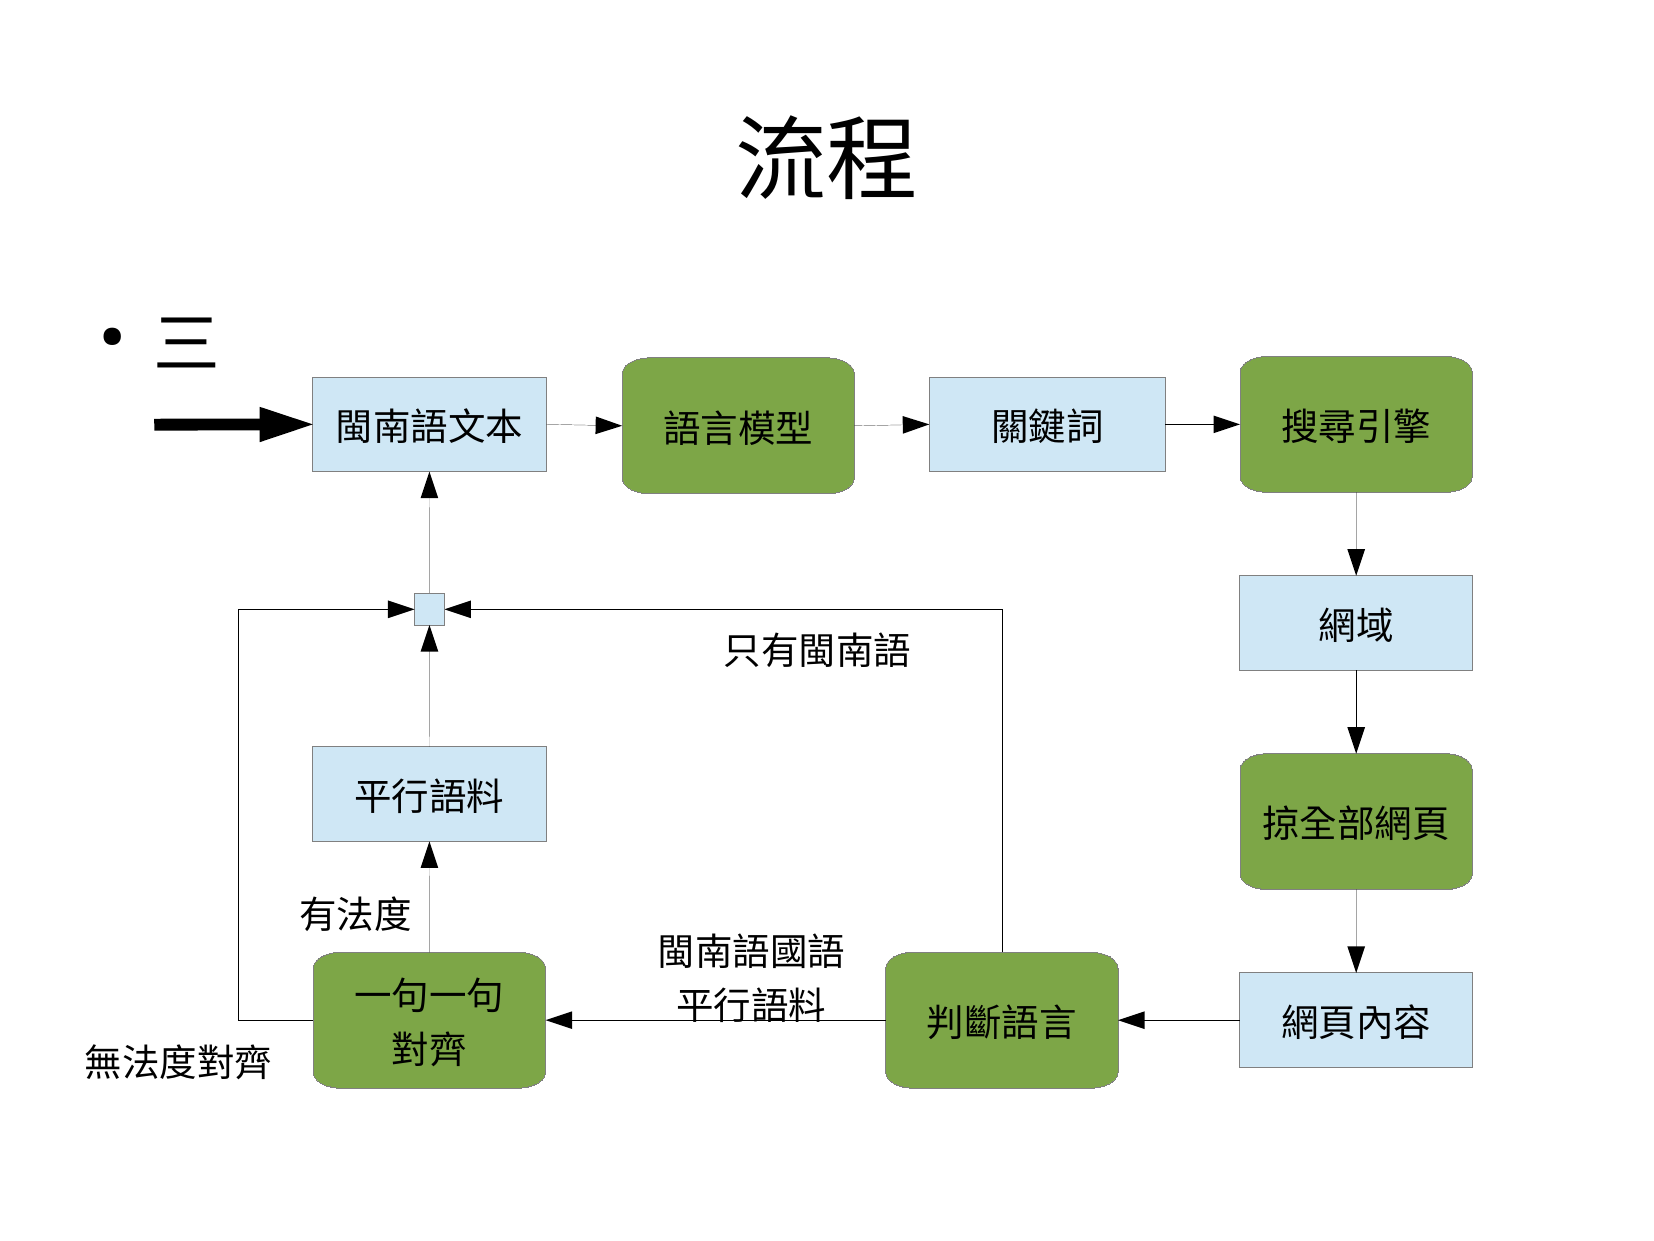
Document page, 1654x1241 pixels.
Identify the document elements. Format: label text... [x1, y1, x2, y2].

text_box 語言模型 [622, 357, 855, 494]
text_box 平行語料 [312, 746, 547, 842]
text_box 網域 [1239, 575, 1473, 671]
title 流程 [82, 49, 1571, 257]
text_box 網頁內容 [1239, 972, 1473, 1068]
text_box 掠全部網頁 [1240, 753, 1473, 890]
list 三 [82, 290, 1538, 1109]
text_box [414, 593, 445, 626]
text_box 關鍵詞 [929, 377, 1166, 472]
text_box 判斷語言 [885, 952, 1119, 1089]
text_box 閩南語文本 [312, 377, 547, 472]
text_box 有法度 [284, 877, 427, 932]
text_box 閩南語國語 平行語料 [642, 914, 860, 1009]
text_box 無法度對齊 [70, 1025, 288, 1080]
text_box 只有閩南語 [709, 613, 927, 668]
text_box 搜尋引擎 [1240, 356, 1473, 493]
text_box 一句一句 對齊 [313, 952, 546, 1089]
